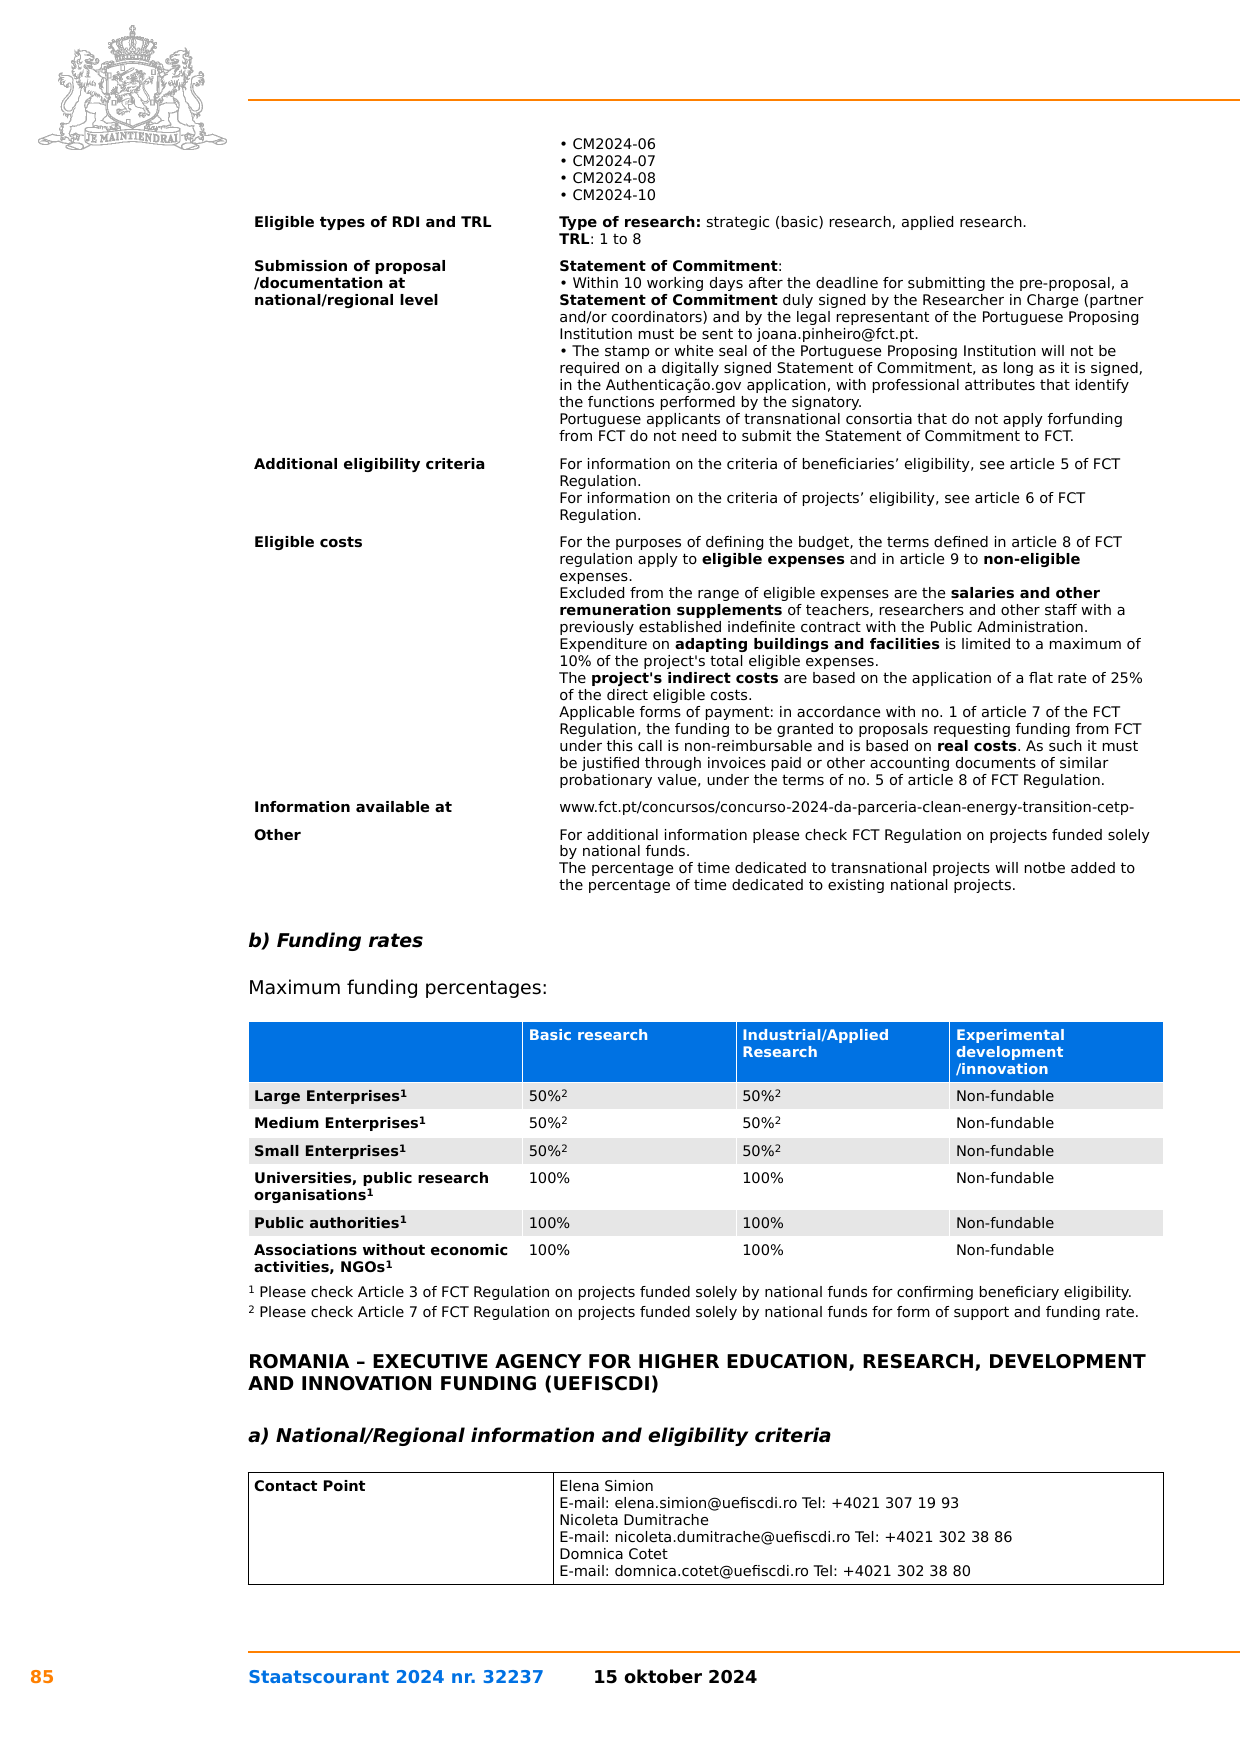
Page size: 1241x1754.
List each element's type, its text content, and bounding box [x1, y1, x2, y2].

table_cell 100% [523, 1210, 736, 1236]
picture [38, 25, 227, 150]
subtitle ROMANIA – EXECUTIVE AGENCY FOR HIGHER EDUCATION, RESEARCH, DEVELOPMENT AND INNOVATION FUNDING (UEFISCDI) [248, 1351, 1163, 1395]
table_cell 50%2 [523, 1083, 736, 1109]
table_cell [249, 131, 553, 208]
table_cell 50%2 [737, 1083, 949, 1109]
table_cell • CM2024-06 • CM2024-07 • CM2024-08 • CM2024-10 [554, 131, 1163, 208]
table_cell Information available at [249, 794, 553, 821]
table_cell Non-fundable [950, 1111, 1163, 1137]
subtitle b) Funding rates [248, 930, 1163, 952]
table_cell Other [249, 822, 553, 899]
table_cell Universities, public research organisations1 [249, 1165, 522, 1209]
table_cell Associations without economic activities, NGOs1 [249, 1237, 522, 1281]
table_cell 50%2 [523, 1111, 736, 1137]
table_header Elena Simion E-mail: elena.simion@uefiscdi.ro Tel: +4021 307 19 93 Nicoleta Dumitrache E-mail: nicoleta.dumitrache@uefiscdi.ro Tel: +4021 302 38 86 Domnica Cotet E-mail: domnica.cotet@uefiscdi.ro Tel: +4021 302 38 80 [554, 1473, 1163, 1584]
table_header Experimental development /innovation [950, 1022, 1163, 1082]
table_cell Non-fundable [950, 1138, 1163, 1164]
table_cell Small Enterprises1 [249, 1138, 522, 1164]
table_cell Large Enterprises1 [249, 1083, 522, 1109]
table_cell Statement of Commitment: • Within 10 working days after the deadline for submitting the pre-proposal, a Statement of Commitment duly signed by the Researcher in Charge (partner and/or coordinators) and by the legal representant of the Portuguese Proposing Institution must be sent to joana.pinheiro@fct.pt. • The stamp or white seal of the Portuguese Proposing Institution will not be required on a digitally signed Statement of Commitment, as long as it is signed, in the Authenticação.gov application, with professional attributes that identify the functions performed by the signatory. Portuguese applicants of transnational consortia that do not apply forfunding from FCT do not need to submit the Statement of Commitment to FCT. [554, 254, 1163, 450]
table_cell Non-fundable [950, 1210, 1163, 1236]
table_cell For additional information please check FCT Regulation on projects funded solely by national funds. The percentage of time dedicated to transnational projects will notbe added to the percentage of time dedicated to existing national projects. [554, 822, 1163, 899]
table_cell 100% [737, 1210, 949, 1236]
table_cell Public authorities1 [249, 1210, 522, 1236]
table_cell Additional eligibility criteria [249, 451, 553, 528]
table_cell Eligible costs [249, 529, 553, 793]
table_cell Medium Enterprises1 [249, 1111, 522, 1137]
table_cell 50%2 [523, 1138, 736, 1164]
table_cell 100% [523, 1237, 736, 1281]
table_cell Type of research: strategic (basic) research, applied research. TRL: 1 to 8 [554, 209, 1163, 253]
table_header Basic research [523, 1022, 736, 1082]
table_cell Eligible types of RDI and TRL [249, 209, 553, 253]
table_cell www.fct.pt/concursos/concurso-2024-da-parceria-clean-energy-transition-cetp- [554, 794, 1163, 821]
table_cell For the purposes of defining the budget, the terms defined in article 8 of FCT regulation apply to eligible expenses and in article 9 to non-eligible expenses. Excluded from the range of eligible expenses are the salaries and other remuneration supplements of teachers, researchers and other staff with a previously established indefinite contract with the Public Administration. Expenditure on adapting buildings and facilities is limited to a maximum of 10% of the project's total eligible expenses. The project's indirect costs are based on the application of a flat rate of 25% of the direct eligible costs. Applicable forms of payment: in accordance with no. 1 of article 7 of the FCT Regulation, the funding to be granted to proposals requesting funding from FCT under this call is non-reimbursable and is based on real costs. As such it must be justified through invoices paid or other accounting documents of similar probationary value, under the terms of no. 5 of article 8 of FCT Regulation. [554, 529, 1163, 793]
table_cell 100% [523, 1165, 736, 1209]
text Maximum funding percentages: [248, 977, 1163, 999]
table_cell 50%2 [737, 1111, 949, 1137]
table_cell For information on the criteria of beneficiaries’ eligibility, see article 5 of FCT Regulation. For information on the criteria of projects’ eligibility, see article 6 of FCT Regulation. [554, 451, 1163, 528]
table_header [249, 1022, 522, 1082]
table_cell 1 Please check Article 3 of FCT Regulation on projects funded solely by national funds for confirming beneficiary eligibility. 2 Please check Article 7 of FCT Regulation on projects funded solely by national funds for form of support and funding rate. [248, 1282, 1163, 1321]
table_cell 100% [737, 1237, 949, 1281]
table_cell 50%2 [737, 1138, 949, 1164]
table_cell Submission of proposal /documentation at national/regional level [249, 254, 553, 450]
table_cell Non-fundable [950, 1083, 1163, 1109]
table_header Contact Point [249, 1473, 553, 1584]
table_cell Non-fundable [950, 1165, 1163, 1209]
table_cell 100% [737, 1165, 949, 1209]
table_header Industrial/Applied Research [737, 1022, 949, 1082]
table_cell Non-fundable [950, 1237, 1163, 1281]
subtitle a) National/Regional information and eligibility criteria [248, 1425, 1163, 1447]
